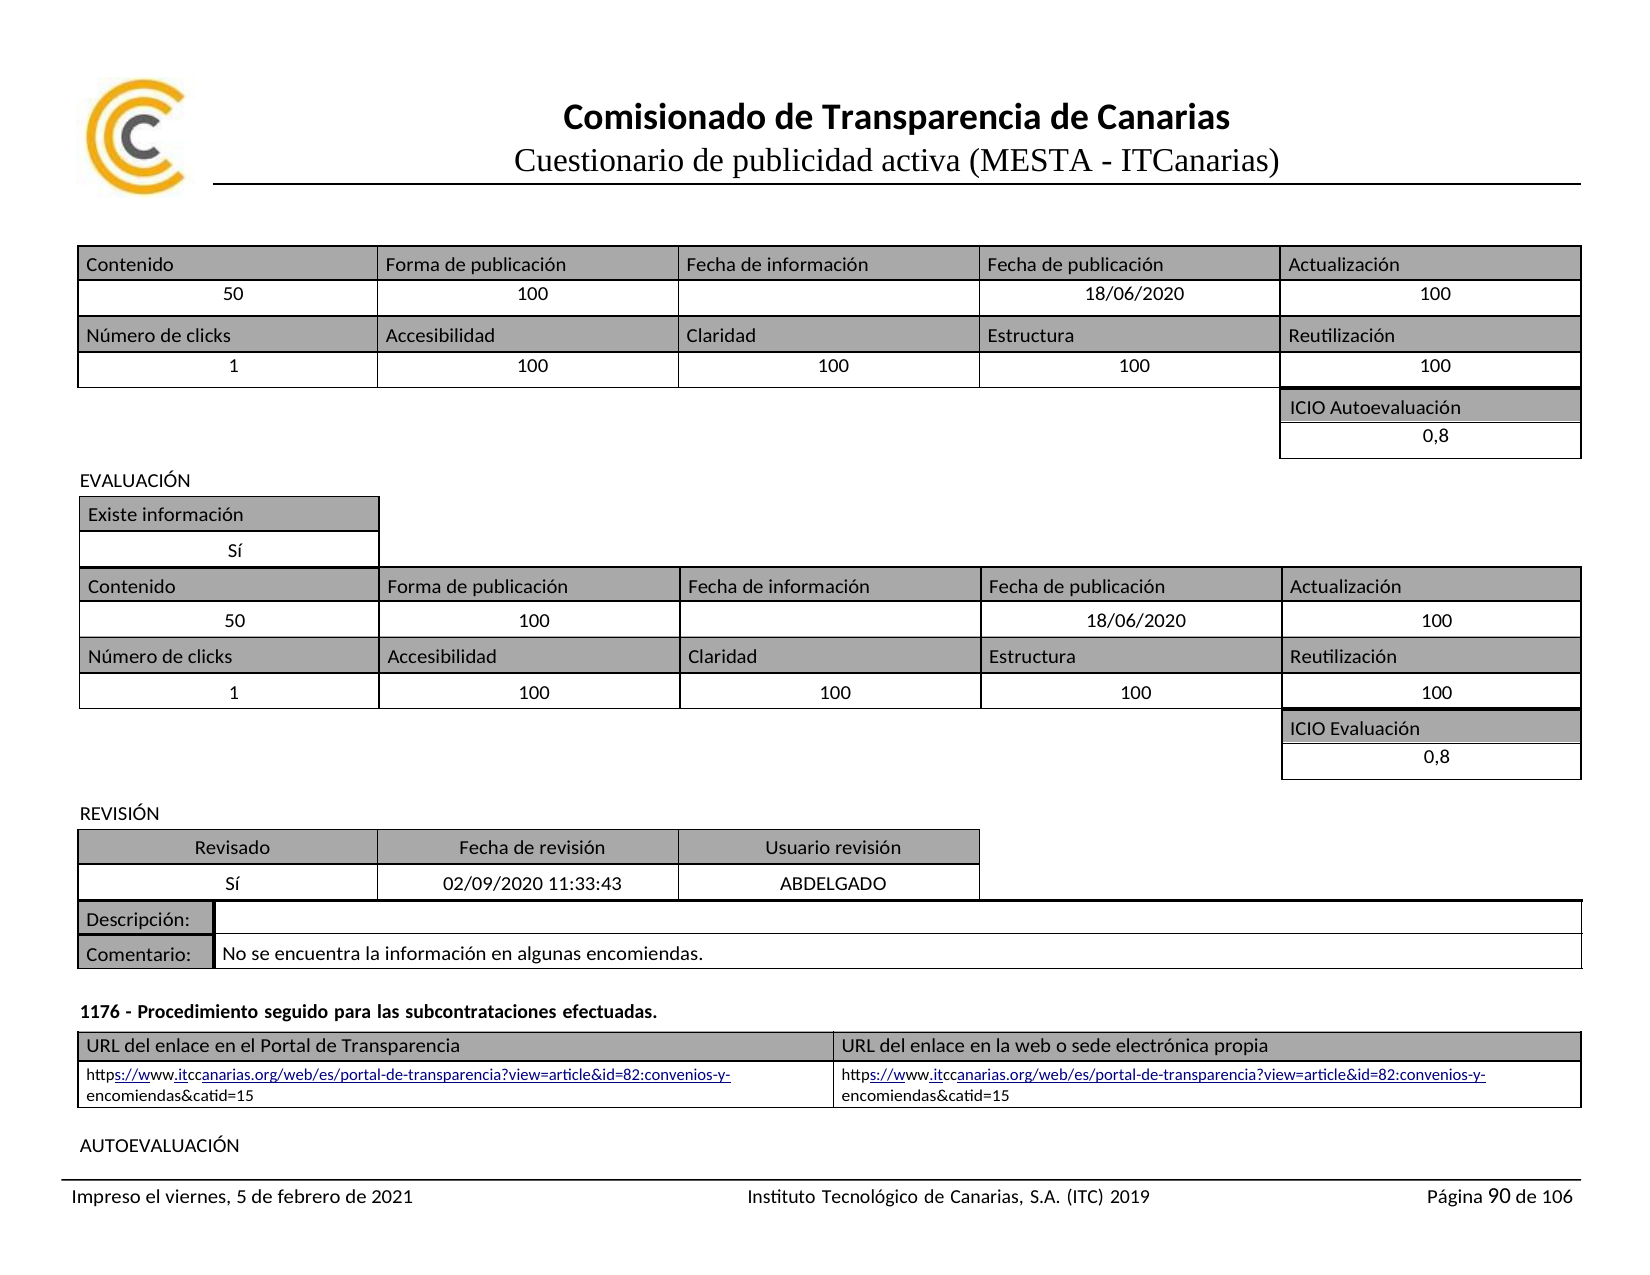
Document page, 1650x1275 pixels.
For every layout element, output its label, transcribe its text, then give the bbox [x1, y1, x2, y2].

table_cell Claridad [679, 317, 979, 351]
table_cell Fecha de publicación [982, 568, 1281, 600]
table_header Fecha de publicación [980, 247, 1279, 279]
table_header Contenido [79, 247, 377, 279]
table_cell Comentario: [79, 936, 212, 968]
table_cell Fecha de información [681, 568, 980, 600]
table_cell Reutilización [1283, 638, 1580, 672]
table_cell 18/06/2020 [982, 602, 1281, 636]
table_cell 100 [679, 353, 979, 386]
table_cell 02/09/2020 11:33:43 [378, 865, 678, 899]
table_cell 100 [380, 602, 679, 636]
table_cell [78, 388, 1279, 457]
text 1176 - Procedimiento seguido para las subcontrataciones efectuadas. [79, 999, 1594, 1024]
table_cell Número de clicks [79, 317, 377, 351]
table_cell Reutilización [1281, 317, 1580, 351]
table_header [380, 496, 1581, 566]
table_cell Sí [80, 532, 378, 566]
table_header Existe información [80, 497, 378, 530]
table_cell Estructura [980, 317, 1279, 351]
table_cell 1 [79, 353, 377, 386]
table_cell Accesibilidad [378, 317, 678, 351]
table_cell 50 [80, 602, 378, 636]
table_cell 100 [982, 674, 1281, 707]
table_cell 0,8 [1283, 744, 1580, 778]
table_cell ICIO Evaluación [1283, 711, 1580, 742]
table_cell Contenido [80, 569, 378, 600]
table_cell No se encuentra la información en algunas encomiendas. [216, 934, 1581, 968]
text REVISIÓN [79, 801, 1594, 825]
table_cell 100 [1281, 281, 1580, 315]
table_cell 100 [378, 353, 678, 386]
table_cell https://www.itccanarias.org/web/es/portal-de-transparencia?view=article&id=82:convenios-y- encomiendas&catid=15 [79, 1062, 833, 1106]
table_cell [679, 281, 979, 315]
table_cell Actualización [1283, 568, 1580, 600]
table_header Actualización [1281, 247, 1580, 279]
table_cell 100 [1281, 353, 1580, 386]
table_cell ICIO Autoevaluación [1281, 390, 1580, 421]
table_cell ABDELGADO [679, 865, 979, 899]
table_cell 100 [1283, 602, 1580, 636]
table_cell 100 [380, 674, 679, 707]
table_header [980, 829, 1582, 899]
table_cell Accesibilidad [380, 638, 679, 672]
table_cell 100 [980, 353, 1279, 386]
table_cell https://www.itccanarias.org/web/es/portal-de-transparencia?view=article&id=82:convenios-y- encomiendas&catid=15 [834, 1062, 1580, 1106]
table_cell Estructura [982, 638, 1281, 672]
table_header Usuario revisión [679, 830, 979, 863]
table_header Fecha de información [679, 247, 979, 279]
table_cell 100 [1283, 674, 1580, 707]
table_header URL del enlace en el Portal de Transparencia [79, 1033, 833, 1060]
table_cell Sí [79, 865, 377, 899]
table_cell 100 [378, 281, 678, 315]
table_cell Claridad [681, 638, 980, 672]
table_cell 18/06/2020 [980, 281, 1279, 315]
table_cell 1 [80, 674, 378, 707]
table_header Forma de publicación [378, 247, 678, 279]
table_cell [216, 902, 1581, 933]
text EVALUACIÓN [79, 468, 1594, 492]
table_cell 0,8 [1281, 423, 1580, 457]
table_cell [681, 602, 980, 636]
text AUTOEVALUACIÓN [79, 1133, 1594, 1158]
table_cell [80, 709, 1281, 778]
table_cell Número de clicks [80, 638, 378, 672]
table_cell 100 [681, 674, 980, 707]
table_cell Forma de publicación [380, 568, 679, 600]
table_header URL del enlace en la web o sede electrónica propia [834, 1033, 1580, 1060]
table_cell Descripción: [79, 902, 212, 933]
table_cell 50 [79, 281, 377, 315]
table_header Fecha de revisión [378, 830, 678, 863]
table_header Revisado [79, 830, 377, 863]
